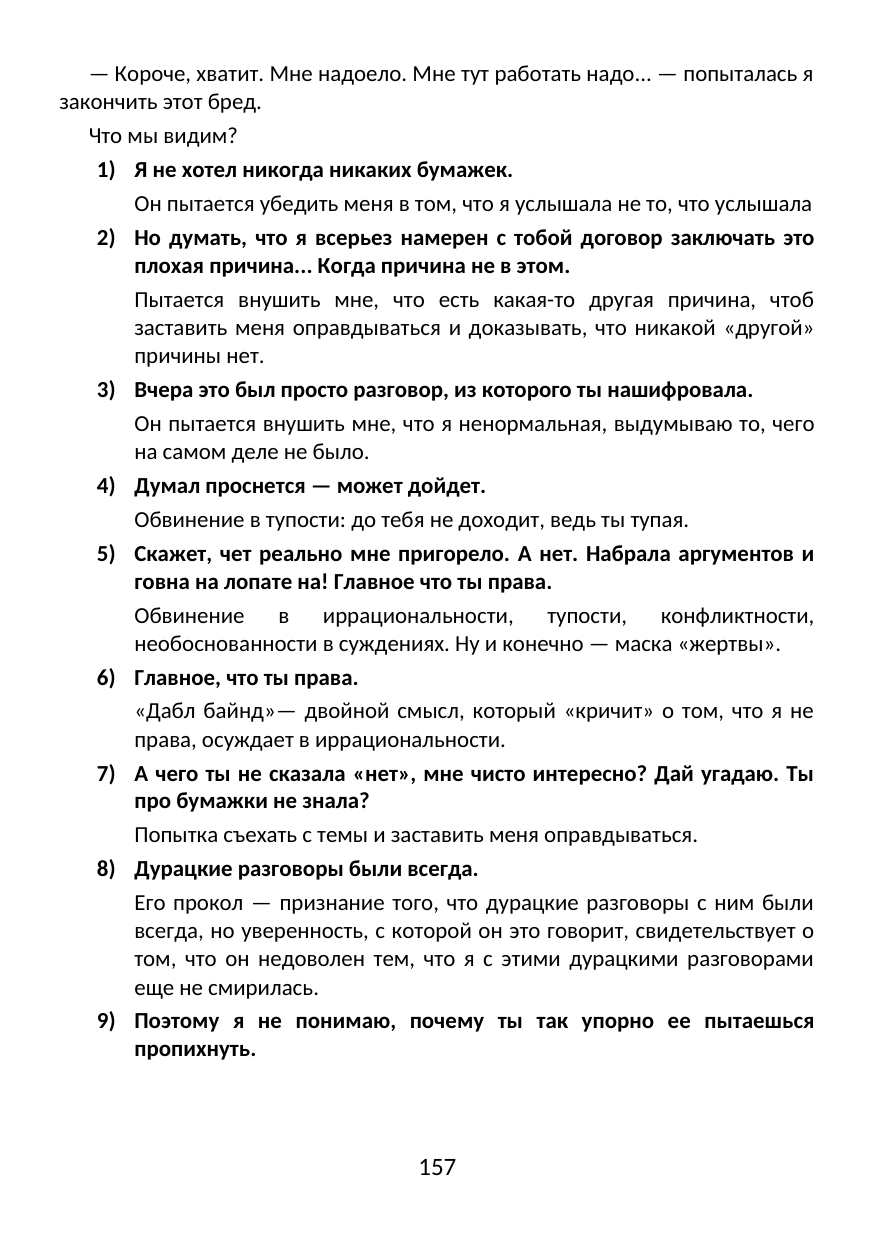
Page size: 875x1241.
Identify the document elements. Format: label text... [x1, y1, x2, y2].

list Дурацкие разговоры были всегда. [97, 854, 815, 883]
list Я не хотел никогда никаких бумажек. [97, 155, 815, 183]
list Его прокол — признание того, что дурацкие разговоры с ним были всегда, но уверенность, с которой он это говорит, свидетельствует о том, что он недоволен тем, что я с этими дурацкими разговорами еще не смирилась. [97, 888, 815, 1001]
text Что мы видим? [59, 121, 815, 149]
list Главное, что ты права. [97, 663, 815, 691]
list Он пытается внушить мне, что я ненормальная, выдумываю то, чего на самом деле не было. [97, 409, 815, 465]
list Думал проснется — может дойдет. [97, 471, 815, 499]
list Скажет, чет реально мне пригорело. А нет. Набрала аргументов и говна на лопате на! Главное что ты права. [97, 539, 815, 595]
list Но думать, что я всерьез намерен с тобой договор заключать это плохая причина... Когда причина не в этом. [97, 223, 815, 279]
list Поэтому я не понимаю, почему ты так упорно ее пытаешься пропихнуть. [97, 1007, 815, 1063]
text — Короче, хватит. Мне надоело. Мне тут работать надо... — попыталась я закончить этот бред. [59, 59, 815, 115]
list Обвинение в иррациональности, тупости, конфликтности, необоснованности в суждениях. Ну и конечно — маска «жертвы». [97, 601, 815, 657]
list Обвинение в тупости: до тебя не доходит, ведь ты тупая. [97, 505, 815, 533]
list А чего ты не сказала «нет», мне чисто интересно? Дай угадаю. Ты про бумажки не знала? [97, 759, 815, 815]
list «Дабл байнд»— двойной смысл, который «кричит» о том, что я не права, осуждает в иррациональности. [97, 697, 815, 753]
list Пытается внушить мне, что есть какая-то другая причина, чтоб заставить меня оправдываться и доказывать, что никакой «другой» причины нет. [97, 285, 815, 369]
list Попытка съехать с темы и заставить меня оправдываться. [97, 821, 815, 849]
list Он пытается убедить меня в том, что я услышала не то, что услышала [97, 189, 815, 217]
list Вчера это был просто разговор, из которого ты нашифровала. [97, 375, 815, 403]
